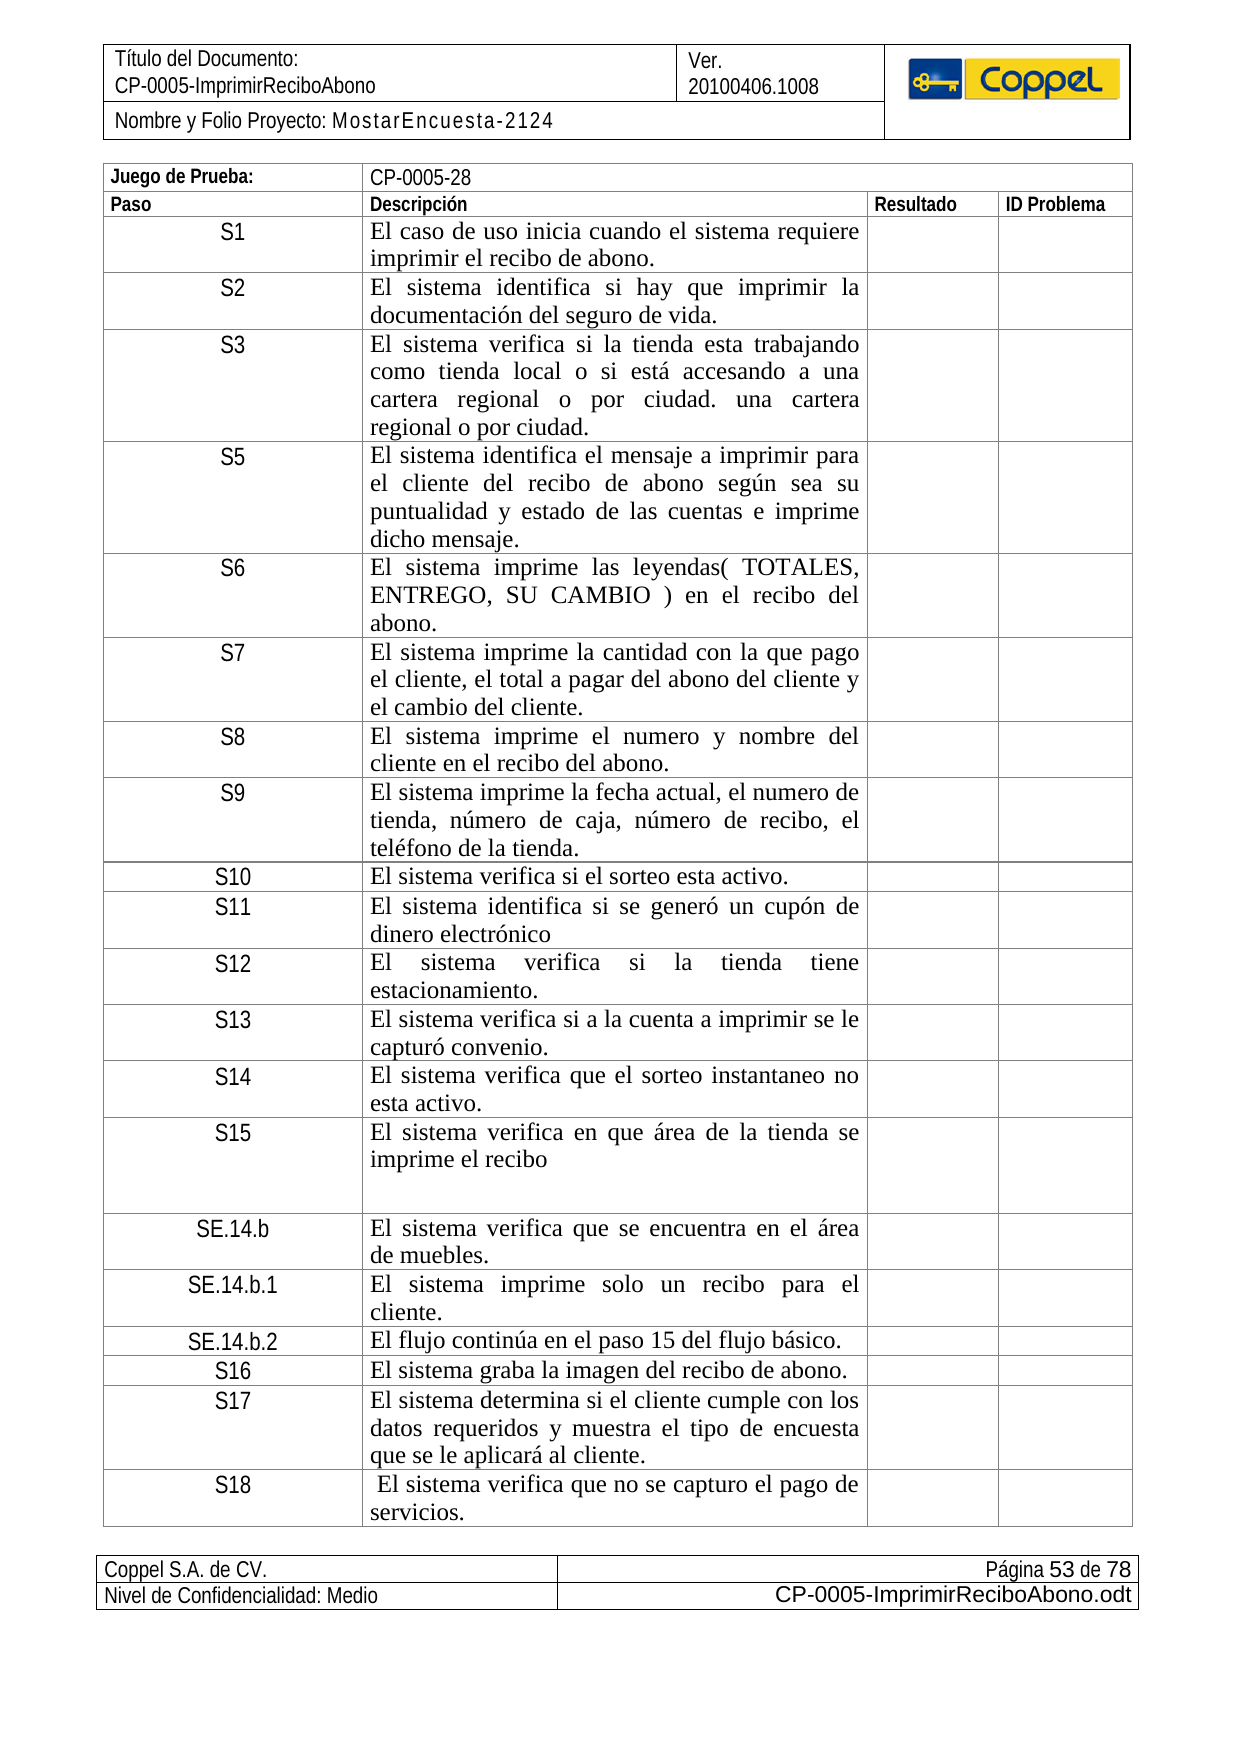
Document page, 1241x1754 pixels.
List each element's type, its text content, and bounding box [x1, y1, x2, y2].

table_cell [868, 778, 998, 861]
table_cell S14 [104, 1061, 362, 1117]
table_cell [868, 1386, 998, 1469]
table_cell [868, 863, 998, 891]
table_cell [999, 554, 1132, 637]
table_cell El caso de uso inicia cuando el sistema requiere imprimir el recibo de abono. [363, 217, 867, 272]
table_cell [868, 330, 998, 441]
table_cell [868, 1061, 998, 1117]
table_cell S3 [104, 330, 362, 441]
table_cell Descripción [363, 192, 867, 216]
table_cell El sistema verifica en que área de la tienda se imprime el recibo [363, 1118, 867, 1213]
table_cell [868, 1118, 998, 1213]
table_cell El sistema imprime las leyendas( TOTALES, ENTREGO, SU CAMBIO ) en el recibo del abono. [363, 554, 867, 637]
table_cell [999, 1327, 1132, 1355]
table_cell El sistema verifica que no se capturo el pago de servicios. [363, 1470, 867, 1526]
table_cell S9 [104, 778, 362, 861]
table_cell SE.14.b.2 [104, 1327, 362, 1355]
table_cell El sistema graba la imagen del recibo de abono. [363, 1356, 867, 1385]
table_cell El sistema identifica el mensaje a imprimir para el cliente del recibo de abono según sea su puntualidad y estado de las cuentas e imprime dicho mensaje. [363, 442, 867, 552]
table_cell [999, 1061, 1132, 1117]
table_header CP-0005-28 [363, 164, 1132, 191]
table_cell [999, 1005, 1132, 1060]
table_cell [868, 1214, 998, 1269]
table_cell Paso [104, 192, 362, 216]
table_cell [999, 1270, 1132, 1326]
table_cell [999, 273, 1132, 329]
table_cell El sistema verifica si la tienda tiene estacionamiento. [363, 949, 867, 1004]
table_cell [999, 330, 1132, 441]
table_cell El sistema verifica si el sorteo esta activo. [363, 863, 867, 891]
table_cell S5 [104, 442, 362, 552]
table_cell S10 [104, 863, 362, 891]
table_cell [999, 778, 1132, 861]
table_cell [868, 273, 998, 329]
table_cell [999, 949, 1132, 1004]
table_cell S11 [104, 892, 362, 947]
table_cell El sistema imprime la cantidad con la que pago el cliente, el total a pagar del abono del cliente y el cambio del cliente. [363, 638, 867, 721]
table_cell Resultado [868, 192, 998, 216]
table_cell SE.14.b [104, 1214, 362, 1269]
table_cell El sistema imprime el numero y nombre del cliente en el recibo del abono. [363, 722, 867, 777]
table_cell [999, 892, 1132, 947]
table_cell S6 [104, 554, 362, 637]
table_cell [999, 1386, 1132, 1469]
table_cell ID Problema [999, 192, 1132, 216]
table_cell [868, 722, 998, 777]
table_cell S8 [104, 722, 362, 777]
table_cell [868, 554, 998, 637]
table_cell [868, 1356, 998, 1385]
table_cell El sistema imprime la fecha actual, el numero de tienda, número de caja, número de recibo, el teléfono de la tienda. [363, 778, 867, 861]
table_cell S18 [104, 1470, 362, 1526]
table_cell [999, 863, 1132, 891]
table_cell [999, 638, 1132, 721]
table_cell [999, 442, 1132, 552]
table_cell El sistema verifica que el sorteo instantaneo no esta activo. [363, 1061, 867, 1117]
table_cell [999, 1470, 1132, 1526]
table_cell [999, 1118, 1132, 1213]
table_cell S7 [104, 638, 362, 721]
table_cell [868, 949, 998, 1004]
table_cell S13 [104, 1005, 362, 1060]
table_cell [868, 892, 998, 947]
table_cell [999, 1214, 1132, 1269]
table_cell SE.14.b.1 [104, 1270, 362, 1326]
table_cell El sistema identifica si hay que imprimir la documentación del seguro de vida. [363, 273, 867, 329]
table_cell El sistema imprime solo un recibo para el cliente. [363, 1270, 867, 1326]
table_cell El sistema identifica si se generó un cupón de dinero electrónico [363, 892, 867, 947]
table_cell S15 [104, 1118, 362, 1213]
table_cell S16 [104, 1356, 362, 1385]
table_cell El sistema verifica que se encuentra en el área de muebles. [363, 1214, 867, 1269]
table_cell S1 [104, 217, 362, 272]
table_cell [868, 1005, 998, 1060]
table_cell El sistema determina si el cliente cumple con los datos requeridos y muestra el tipo de encuesta que se le aplicará al cliente. [363, 1386, 867, 1469]
table_header Juego de Prueba: [104, 164, 362, 191]
table_cell S2 [104, 273, 362, 329]
table_cell [999, 217, 1132, 272]
table_cell S12 [104, 949, 362, 1004]
table_cell [868, 1270, 998, 1326]
table_cell [868, 1470, 998, 1526]
table_cell [868, 217, 998, 272]
table_cell El sistema verifica si la tienda esta trabajando como tienda local o si está accesando a una cartera regional o por ciudad. una cartera regional o por ciudad. [363, 330, 867, 441]
table_cell El flujo continúa en el paso 15 del flujo básico. [363, 1327, 867, 1355]
table_cell S17 [104, 1386, 362, 1469]
table_cell [868, 638, 998, 721]
table_cell [999, 1356, 1132, 1385]
table_cell [868, 1327, 998, 1355]
table_cell [999, 722, 1132, 777]
table_cell [868, 442, 998, 552]
table_cell El sistema verifica si a la cuenta a imprimir se le capturó convenio. [363, 1005, 867, 1060]
